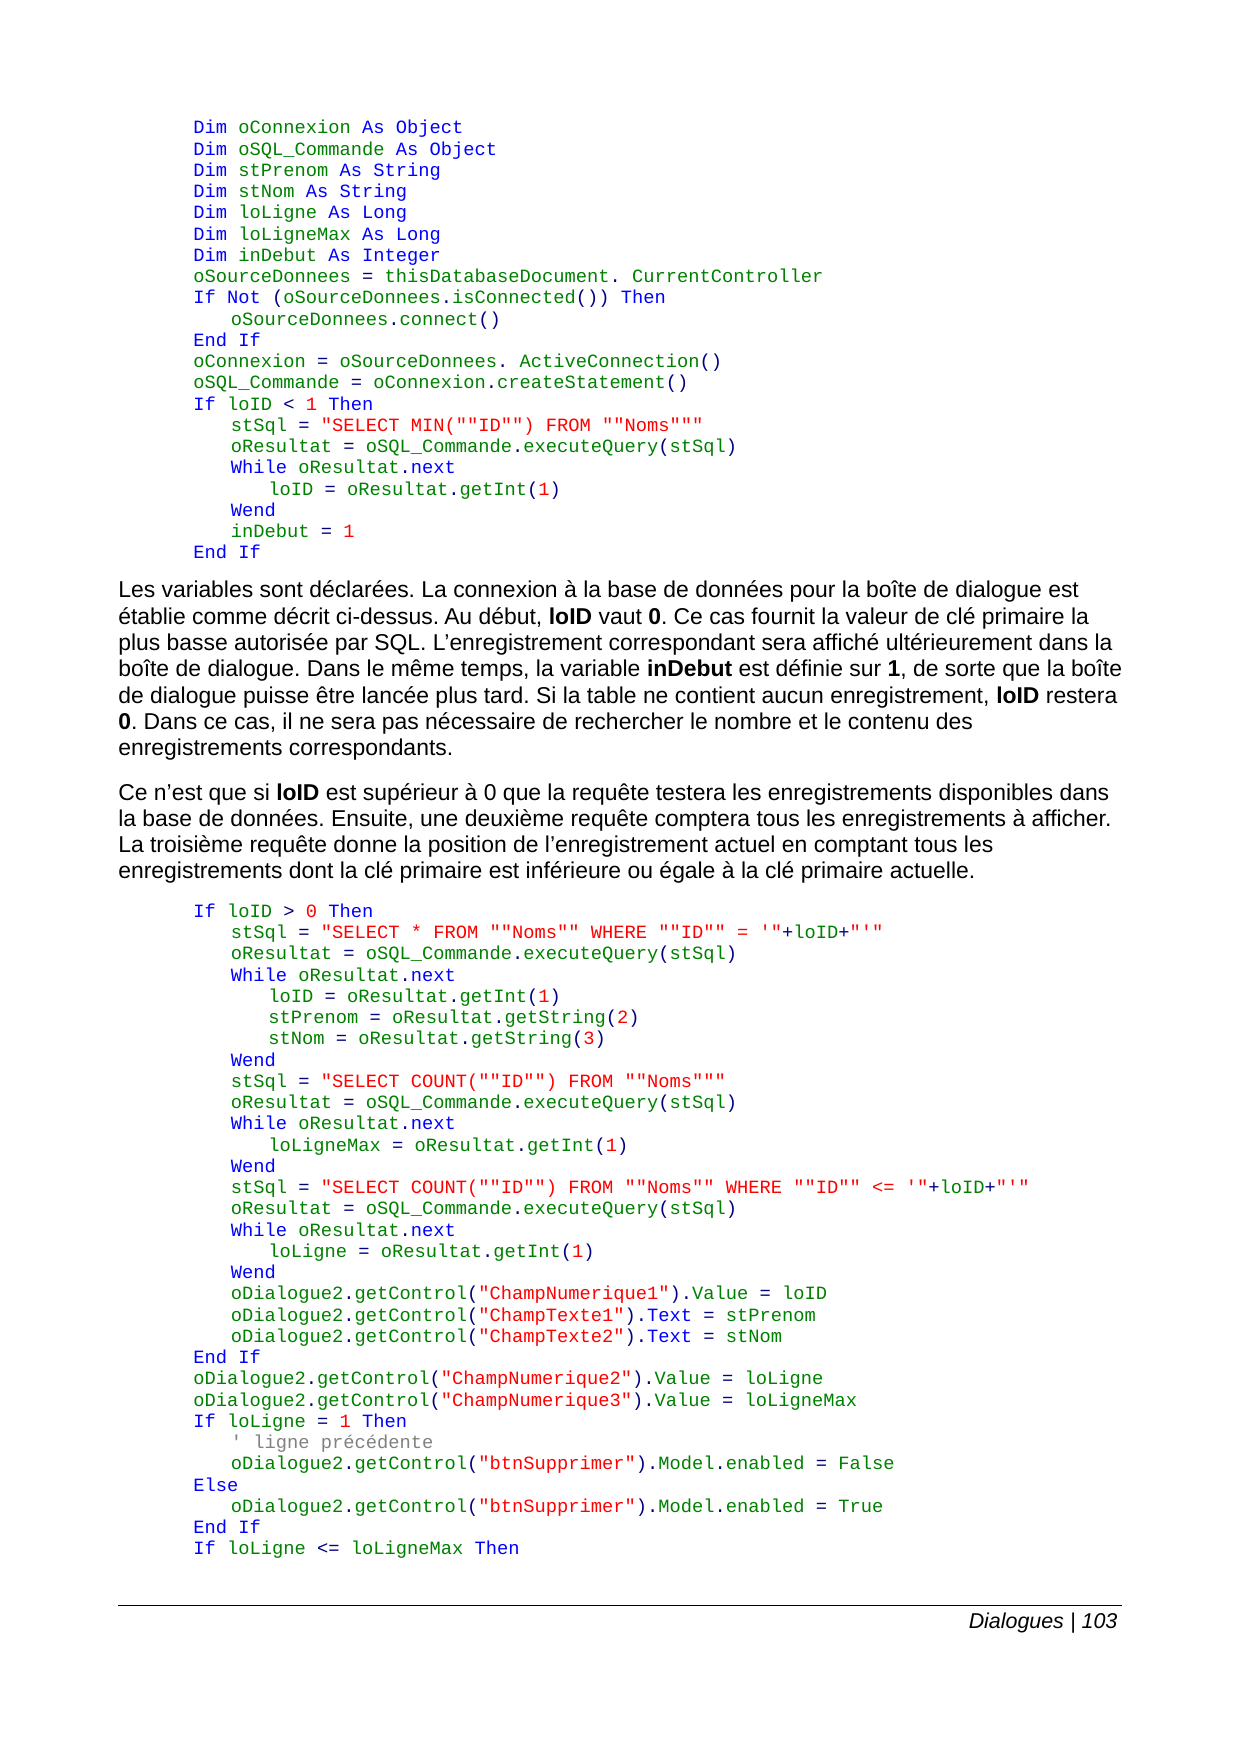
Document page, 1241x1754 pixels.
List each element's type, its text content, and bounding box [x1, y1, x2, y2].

text loLigneMax = oResultat.getInt(1) [156, 1135, 1122, 1157]
text ' ligne précédente [156, 1433, 1122, 1454]
text oDialogue2.getControl("btnSupprimer").Model.enabled = False [156, 1454, 1122, 1475]
text stSql = "SELECT MIN(""ID"") FROM ""Noms""" [156, 416, 1122, 437]
text End If [156, 543, 1122, 564]
text loLigne = oResultat.getInt(1) [156, 1242, 1122, 1263]
text If loLigne = 1 Then [156, 1412, 1122, 1433]
text Dim inDebut As Integer [156, 246, 1122, 267]
text inDebut = 1 [156, 522, 1122, 543]
text oSQL_Commande = oConnexion.createStatement() [156, 373, 1122, 394]
text oDialogue2.getControl("ChampNumerique2").Value = loLigne [156, 1369, 1122, 1390]
text oDialogue2.getControl("ChampTexte2").Text = stNom [156, 1327, 1122, 1348]
text Ce n’est que si loID est supérieur à 0 que la requête testera les enregistrements disponibles dans la base de données. Ensuite, une deuxième requête comptera tous les enregistrements à afficher. La troisième requête donne la position de l’enregistrement actuel en comptant tous les enregistrements dont la clé primaire est inférieure ou égale à la clé primaire actuelle. [118, 778, 1122, 884]
text oDialogue2.getControl("ChampTexte1").Text = stPrenom [156, 1305, 1122, 1327]
text Dim oSQL_Commande As Object [156, 139, 1122, 161]
text Wend [156, 1050, 1122, 1072]
text If loID < 1 Then [156, 394, 1122, 416]
text While oResultat.next [156, 965, 1122, 987]
text If loID > 0 Then [156, 902, 1122, 923]
text loID = oResultat.getInt(1) [156, 987, 1122, 1008]
text stSql = "SELECT COUNT(""ID"") FROM ""Noms"" WHERE ""ID"" <= '"+loID+"'" [156, 1178, 1122, 1199]
text stNom = oResultat.getString(3) [156, 1029, 1122, 1050]
text oResultat = oSQL_Commande.executeQuery(stSql) [156, 1093, 1122, 1114]
text Wend [156, 501, 1122, 522]
text Dim stNom As String [156, 182, 1122, 203]
text Les variables sont déclarées. La connexion à la base de données pour la boîte de dialogue est établie comme décrit ci-dessus. Au début, loID vaut 0. Ce cas fournit la valeur de clé primaire la plus basse autorisée par SQL. L’enregistrement correspondant sera affiché ultérieurement dans la boîte de dialogue. Dans le même temps, la variable inDebut est définie sur 1, de sorte que la boîte de dialogue puisse être lancée plus tard. Si la table ne contient aucun enregistrement, loID restera 0. Dans ce cas, il ne sera pas nécessaire de rechercher le nombre et le contenu des enregistrements correspondants. [118, 576, 1122, 761]
text oConnexion = oSourceDonnees. ActiveConnection() [156, 352, 1122, 373]
text Dim loLigneMax As Long [156, 224, 1122, 246]
text Wend [156, 1157, 1122, 1178]
text Dim loLigne As Long [156, 203, 1122, 224]
text stPrenom = oResultat.getString(2) [156, 1008, 1122, 1029]
text End If [156, 331, 1122, 352]
text Dim oConnexion As Object [156, 118, 1122, 139]
text loID = oResultat.getInt(1) [156, 479, 1122, 501]
text If Not (oSourceDonnees.isConnected()) Then [156, 288, 1122, 309]
text oResultat = oSQL_Commande.executeQuery(stSql) [156, 1199, 1122, 1220]
text Dim stPrenom As String [156, 161, 1122, 182]
text End If [156, 1348, 1122, 1369]
text stSql = "SELECT * FROM ""Noms"" WHERE ""ID"" = '"+loID+"'" [156, 923, 1122, 944]
text While oResultat.next [156, 1114, 1122, 1135]
text oDialogue2.getControl("ChampNumerique3").Value = loLigneMax [156, 1390, 1122, 1412]
text stSql = "SELECT COUNT(""ID"") FROM ""Noms""" [156, 1072, 1122, 1093]
text If loLigne <= loLigneMax Then [156, 1539, 1122, 1560]
text oResultat = oSQL_Commande.executeQuery(stSql) [156, 437, 1122, 458]
text oDialogue2.getControl("ChampNumerique1").Value = loID [156, 1284, 1122, 1305]
text oSourceDonnees.connect() [156, 309, 1122, 331]
text Else [156, 1475, 1122, 1497]
text oDialogue2.getControl("btnSupprimer").Model.enabled = True [156, 1497, 1122, 1518]
text End If [156, 1518, 1122, 1539]
text While oResultat.next [156, 458, 1122, 479]
text Wend [156, 1263, 1122, 1284]
text oResultat = oSQL_Commande.executeQuery(stSql) [156, 944, 1122, 965]
text oSourceDonnees = thisDatabaseDocument. CurrentController [156, 267, 1122, 288]
text While oResultat.next [156, 1220, 1122, 1242]
